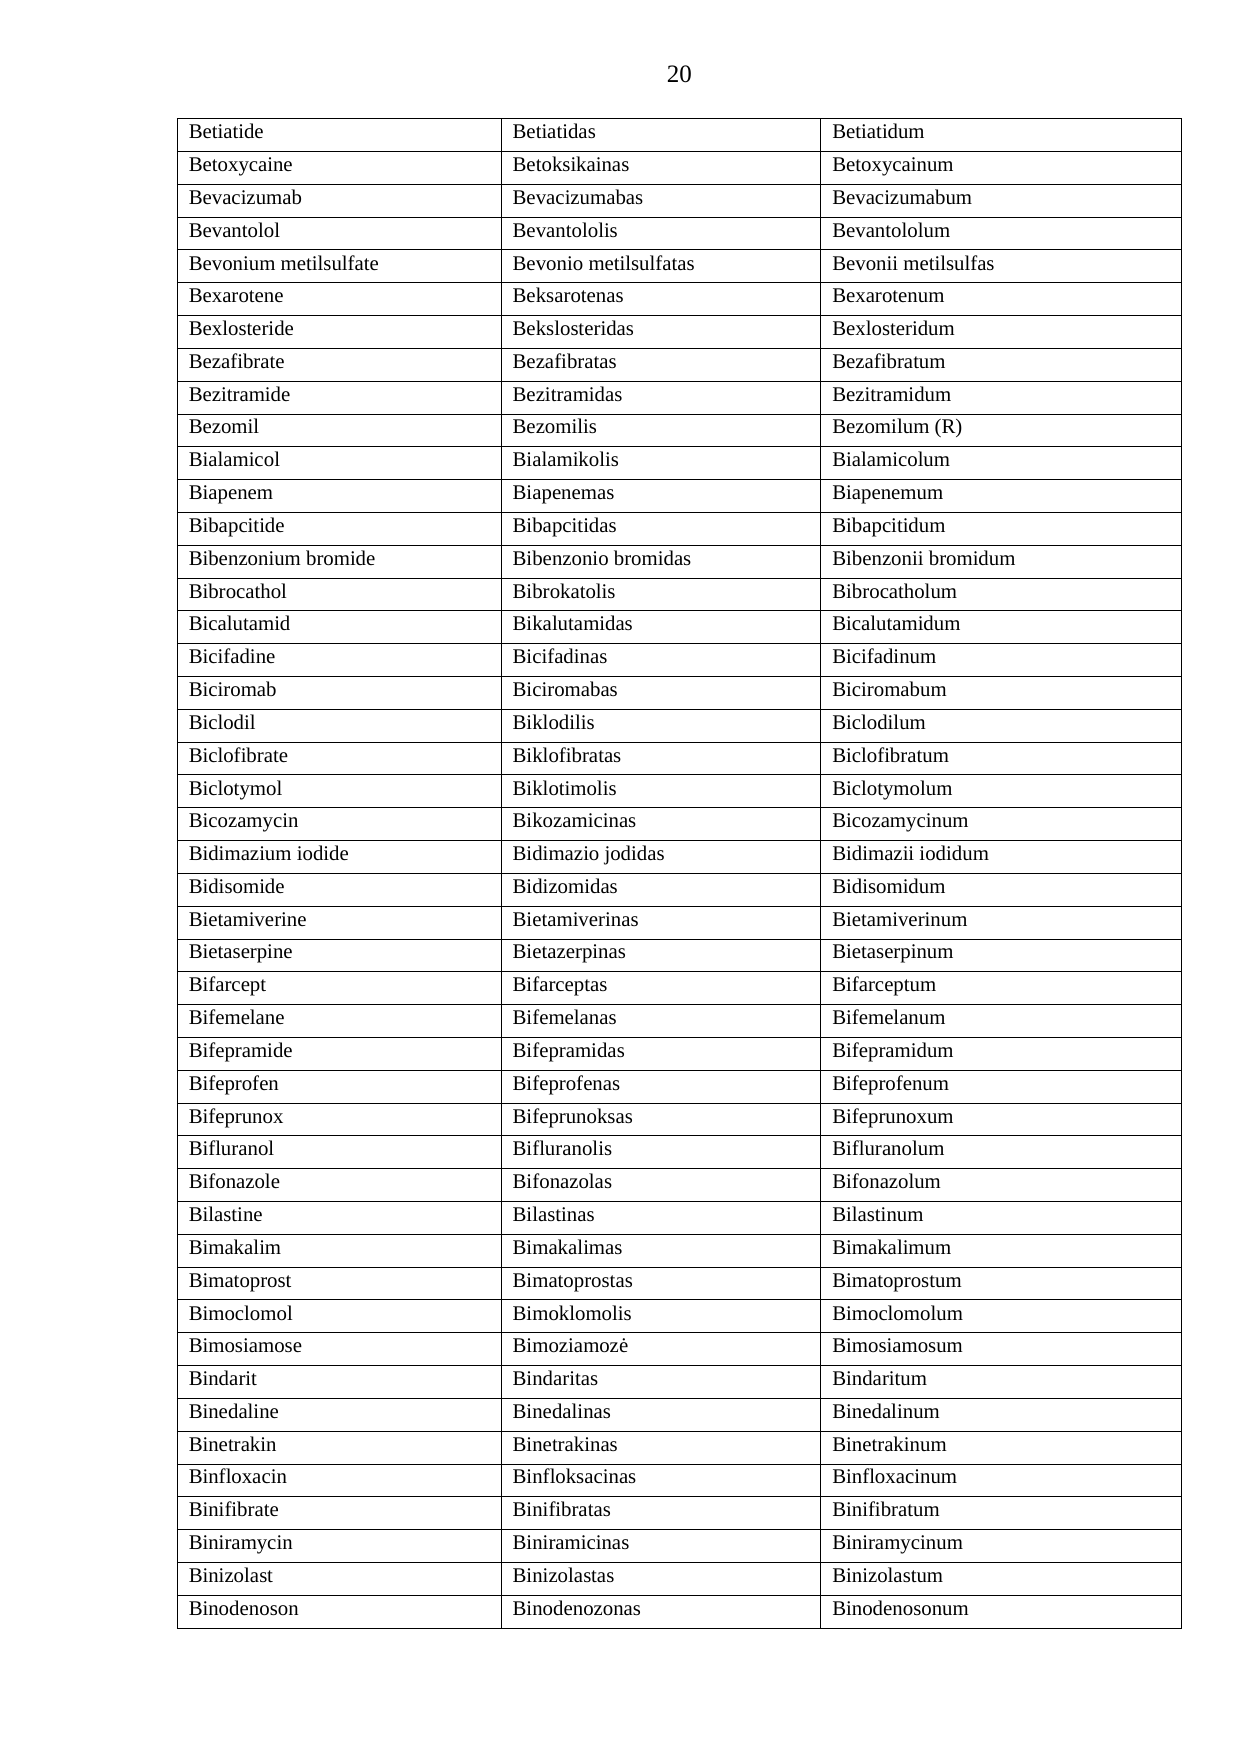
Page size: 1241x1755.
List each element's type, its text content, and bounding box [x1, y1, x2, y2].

table_cell Bibapcitidum [821, 513, 1181, 545]
table_cell Bilastinas [502, 1202, 820, 1234]
table_cell Binodenoson [178, 1596, 501, 1627]
table_cell Bezitramidas [502, 382, 820, 413]
table_cell Bifeprunox [178, 1104, 501, 1135]
table_cell Bindaritas [502, 1366, 820, 1398]
table_cell Binetrakinas [502, 1432, 820, 1463]
table_cell Biapenemum [821, 480, 1181, 512]
table_cell Bimatoprostas [502, 1268, 820, 1299]
table_cell Bilastine [178, 1202, 501, 1234]
table_cell Bifepramide [178, 1038, 501, 1070]
table_cell Bimosiamosum [821, 1333, 1181, 1365]
table_cell Biclodilum [821, 710, 1181, 742]
table_cell Bicifadinas [502, 644, 820, 676]
table_cell Biclofibrate [178, 743, 501, 774]
table_cell Betiatide [178, 119, 501, 151]
table_cell Binetrakinum [821, 1432, 1181, 1463]
table_cell Bimoclomol [178, 1300, 501, 1332]
table_cell Biapenemas [502, 480, 820, 512]
table_cell Bidisomidum [821, 874, 1181, 906]
table_cell Bevonii metilsulfas [821, 250, 1181, 282]
table_cell Bibapcitidas [502, 513, 820, 545]
table_cell Biciromab [178, 677, 501, 709]
table_cell Bezafibrate [178, 349, 501, 381]
table_cell Bibenzonii bromidum [821, 546, 1181, 577]
table_cell Bimatoprostum [821, 1268, 1181, 1299]
table_cell Binizolast [178, 1563, 501, 1595]
table_cell Bindarit [178, 1366, 501, 1398]
table_cell Bifeprofenas [502, 1071, 820, 1102]
table_cell Bezitramidum [821, 382, 1181, 413]
table_cell Biniramicinas [502, 1530, 820, 1562]
table_cell Bidizomidas [502, 874, 820, 906]
table_cell Bimakalimum [821, 1235, 1181, 1267]
table_cell Biklodilis [502, 710, 820, 742]
table_cell Bezomil [178, 415, 501, 446]
table_cell Bezomilis [502, 415, 820, 446]
table_cell Bimakalim [178, 1235, 501, 1267]
table_cell Biclotymolum [821, 775, 1181, 807]
table_cell Betoxycaine [178, 152, 501, 184]
table_cell Binedalinum [821, 1399, 1181, 1431]
table_cell Binfloxacinum [821, 1465, 1181, 1496]
table_cell Bifepramidas [502, 1038, 820, 1070]
table_cell Betiatidas [502, 119, 820, 151]
table_cell Bilastinum [821, 1202, 1181, 1234]
table_cell Bezomilum (R) [821, 415, 1181, 446]
table_cell Bimoklomolis [502, 1300, 820, 1332]
table_cell Bialamikolis [502, 447, 820, 479]
table_cell Binodenozonas [502, 1596, 820, 1627]
table_cell Bifarcept [178, 972, 501, 1004]
table_cell Bezitramide [178, 382, 501, 413]
table_cell Bicalutamidum [821, 611, 1181, 643]
table_cell Bevacizumab [178, 185, 501, 217]
table_cell Bicifadinum [821, 644, 1181, 676]
table_cell Binodenosonum [821, 1596, 1181, 1627]
table_cell Bietamiverinum [821, 907, 1181, 938]
table_cell Bimoziamozė [502, 1333, 820, 1365]
table_cell Bifeprofenum [821, 1071, 1181, 1102]
table_cell Bifemelane [178, 1005, 501, 1037]
table_cell Bimosiamose [178, 1333, 501, 1365]
table_cell Binedaline [178, 1399, 501, 1431]
table_cell Bifonazolum [821, 1169, 1181, 1201]
table_cell Biniramycinum [821, 1530, 1181, 1562]
table_cell Biclofibratum [821, 743, 1181, 774]
table_cell Bezafibratum [821, 349, 1181, 381]
table_cell Bevantololis [502, 218, 820, 249]
table_cell Bezafibratas [502, 349, 820, 381]
table_cell Bifemelanum [821, 1005, 1181, 1037]
table_cell Bevacizumabum [821, 185, 1181, 217]
table_cell Bexlosteridum [821, 316, 1181, 348]
table_cell Bidimazii iodidum [821, 841, 1181, 873]
table_cell Bialamicolum [821, 447, 1181, 479]
table_cell Bexlosteride [178, 316, 501, 348]
table_cell Bexarotene [178, 283, 501, 315]
table_cell Bimatoprost [178, 1268, 501, 1299]
table_cell Binfloksacinas [502, 1465, 820, 1496]
table_cell Bekslosteridas [502, 316, 820, 348]
table_cell Bicozamycinum [821, 808, 1181, 840]
table_cell Binfloxacin [178, 1465, 501, 1496]
table_cell Bietamiverine [178, 907, 501, 938]
table_cell Bifarceptas [502, 972, 820, 1004]
table_cell Biciromabas [502, 677, 820, 709]
table_cell Bibrokatolis [502, 579, 820, 610]
table_cell Biapenem [178, 480, 501, 512]
table_cell Bietaserpine [178, 940, 501, 971]
table_cell Bikalutamidas [502, 611, 820, 643]
table_cell Bibapcitide [178, 513, 501, 545]
table_cell Biclodil [178, 710, 501, 742]
table_cell Bifemelanas [502, 1005, 820, 1037]
table_cell Biklotimolis [502, 775, 820, 807]
table_cell Bidimazio jodidas [502, 841, 820, 873]
table_cell Bibenzonium bromide [178, 546, 501, 577]
table_cell Bifonazolas [502, 1169, 820, 1201]
table_cell Bibrocatholum [821, 579, 1181, 610]
table_cell Betoksikainas [502, 152, 820, 184]
table_cell Biciromabum [821, 677, 1181, 709]
table_cell Beksarotenas [502, 283, 820, 315]
table_cell Bifluranol [178, 1136, 501, 1168]
table_cell Bevantolol [178, 218, 501, 249]
table_cell Bibrocathol [178, 579, 501, 610]
table_cell Bevacizumabas [502, 185, 820, 217]
table_cell Bimakalimas [502, 1235, 820, 1267]
table_cell Binifibratas [502, 1497, 820, 1529]
table_cell Binizolastum [821, 1563, 1181, 1595]
table_cell Bifluranolis [502, 1136, 820, 1168]
table_cell Bindaritum [821, 1366, 1181, 1398]
table_cell Bifeprunoksas [502, 1104, 820, 1135]
table_cell Bikozamicinas [502, 808, 820, 840]
table_cell Bifonazole [178, 1169, 501, 1201]
table_cell Betoxycainum [821, 152, 1181, 184]
table_cell Biklofibratas [502, 743, 820, 774]
table_cell Bevonio metilsulfatas [502, 250, 820, 282]
table_cell Bexarotenum [821, 283, 1181, 315]
table_cell Bevonium metilsulfate [178, 250, 501, 282]
table_cell Bicifadine [178, 644, 501, 676]
table_cell Bietazerpinas [502, 940, 820, 971]
table_cell Bifepramidum [821, 1038, 1181, 1070]
table_cell Bietamiverinas [502, 907, 820, 938]
table_cell Betiatidum [821, 119, 1181, 151]
table_cell Bifarceptum [821, 972, 1181, 1004]
table_cell Bevantololum [821, 218, 1181, 249]
table_cell Bidimazium iodide [178, 841, 501, 873]
table_cell Biclotymol [178, 775, 501, 807]
table_cell Binizolastas [502, 1563, 820, 1595]
table_cell Bimoclomolum [821, 1300, 1181, 1332]
table_cell Biniramycin [178, 1530, 501, 1562]
table_cell Bietaserpinum [821, 940, 1181, 971]
table_cell Bidisomide [178, 874, 501, 906]
table_cell Bifeprunoxum [821, 1104, 1181, 1135]
table_cell Bifluranolum [821, 1136, 1181, 1168]
table_cell Binifibrate [178, 1497, 501, 1529]
table_cell Bicozamycin [178, 808, 501, 840]
table_cell Binedalinas [502, 1399, 820, 1431]
table_cell Bifeprofen [178, 1071, 501, 1102]
table_cell Binifibratum [821, 1497, 1181, 1529]
table_cell Bicalutamid [178, 611, 501, 643]
table_cell Bialamicol [178, 447, 501, 479]
table_cell Bibenzonio bromidas [502, 546, 820, 577]
table_cell Binetrakin [178, 1432, 501, 1463]
